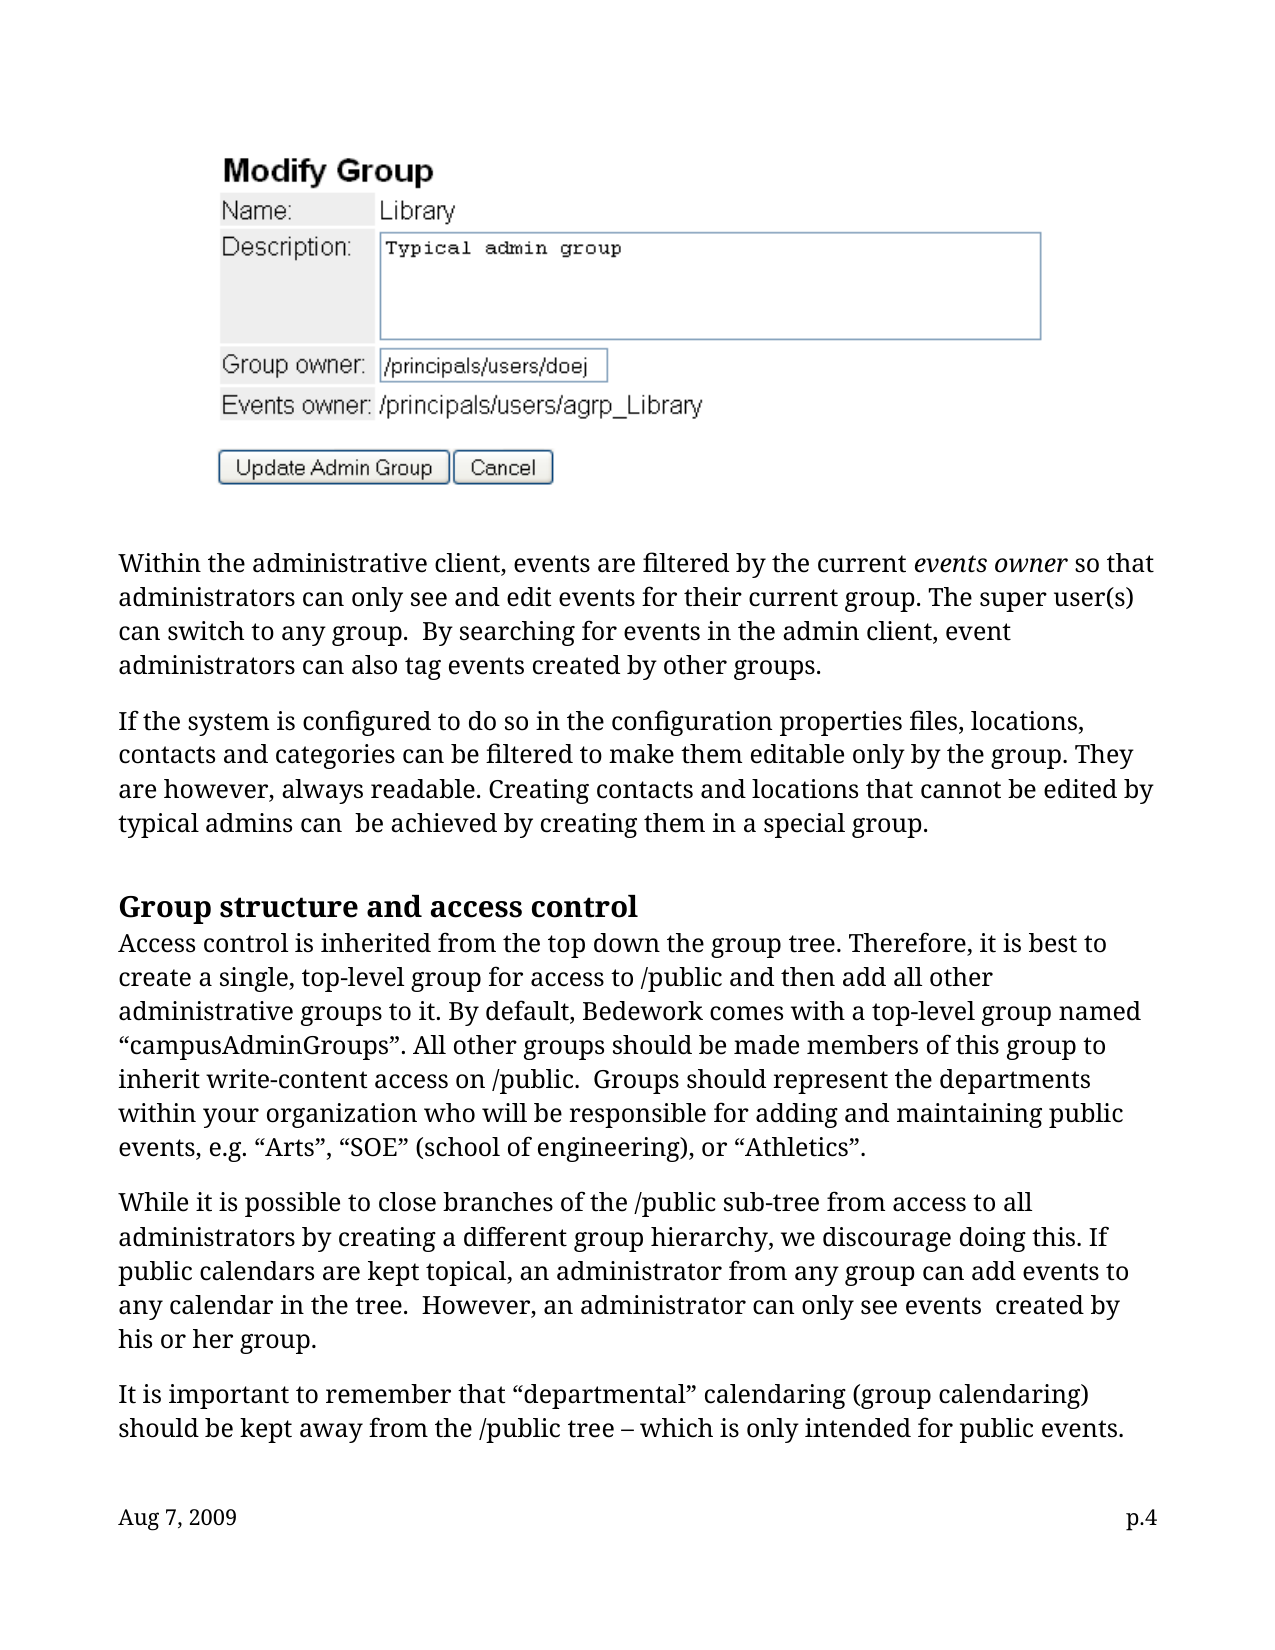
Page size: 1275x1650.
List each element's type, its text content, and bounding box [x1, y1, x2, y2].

text It is important to remember that “departmental” calendaring (group calendaring) should be kept away from the /public tree – which is only intended for public events. [118, 1376, 1157, 1444]
subtitle Group structure and access control [118, 886, 1157, 926]
picture [211, 147, 1048, 491]
text Within the administrative client, events are filtered by the current events owner so that administrators can only see and edit events for their current group. The super user(s) can switch to any group. By searching for events in the admin client, event administrators can also tag events created by other groups. [118, 546, 1157, 682]
text If the system is configured to do so in the configuration properties files, locations, contacts and categories can be filtered to make them editable only by the group. They are however, always readable. Creating contacts and locations that cannot be edited by typical admins can be achieved by creating them in a special group. [118, 703, 1157, 839]
text While it is possible to close branches of the /public sub-tree from access to all administrators by creating a different group hierarchy, we discourage doing this. If public calendars are kept topical, an administrator from any group can add events to any calendar in the tree. However, an administrator can only see events created by his or her group. [118, 1185, 1157, 1355]
text Access control is inherited from the top down the group tree. Therefore, it is best to create a single, top-level group for access to /public and then add all other administrative groups to it. By default, Bedework comes with a top-level group named “campusAdminGroups”. All other groups should be made members of this group to inherit write-content access on /public. Groups should represent the departments within your organization who will be responsible for adding and maintaining public events, e.g. “Arts”, “SOE” (school of engineering), or “Athletics”. [118, 926, 1157, 1164]
